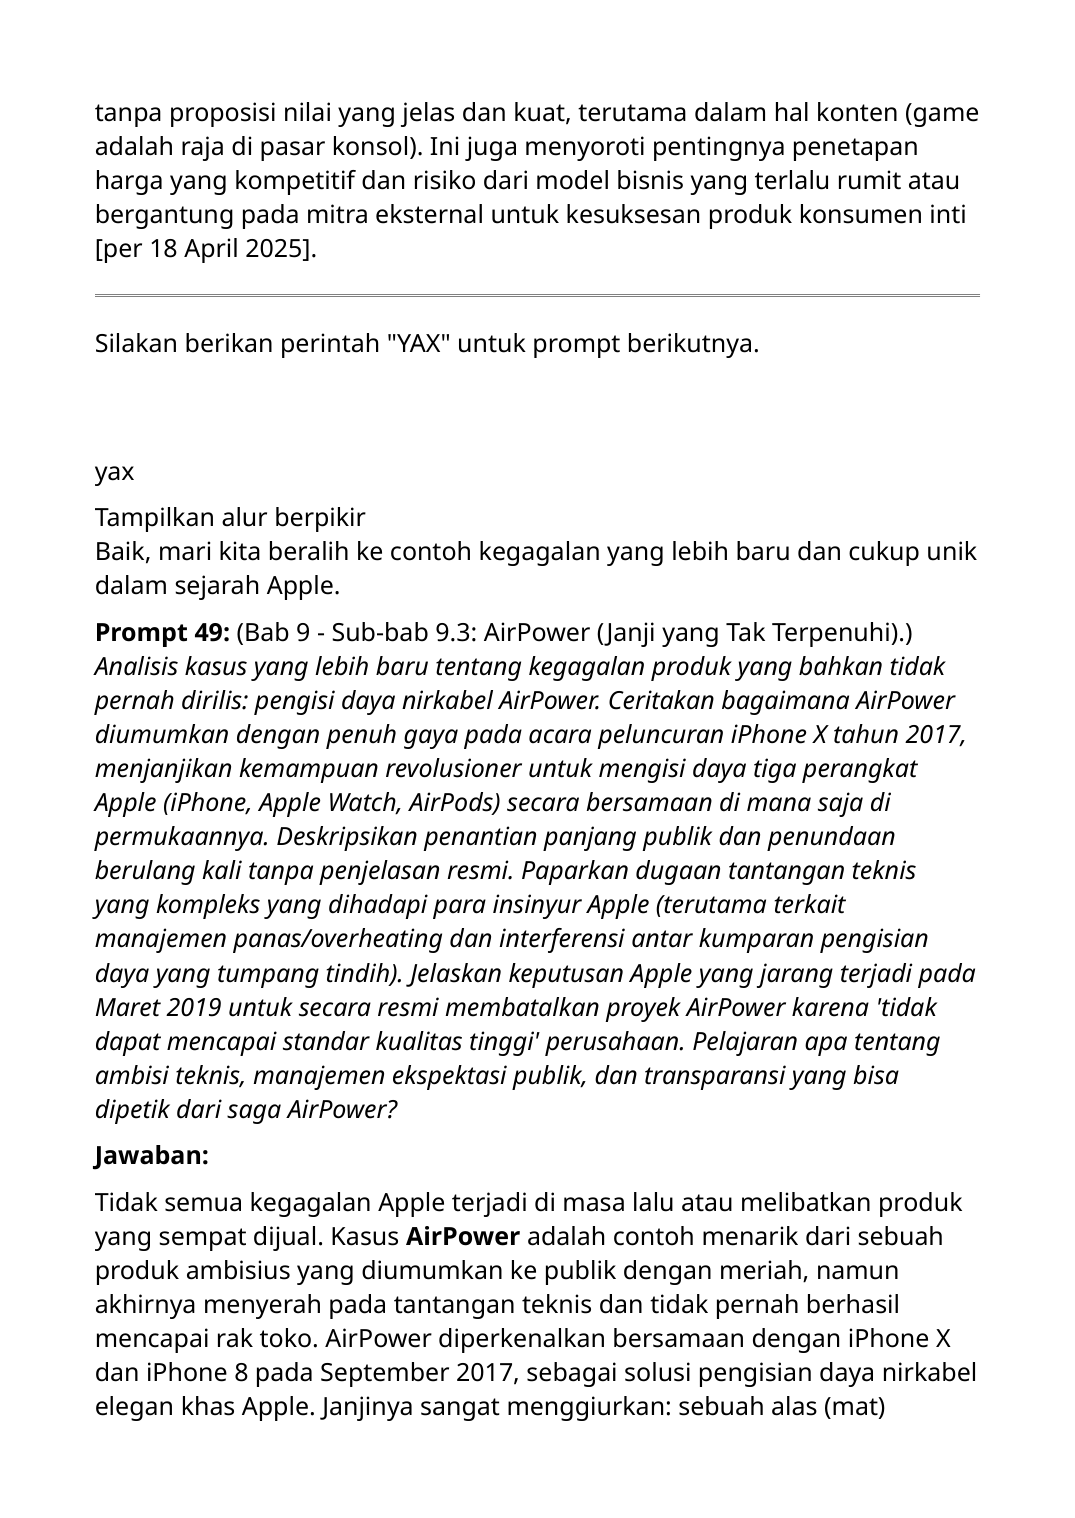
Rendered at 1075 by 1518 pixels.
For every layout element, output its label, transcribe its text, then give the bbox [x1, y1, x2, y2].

text Silakan berikan perintah "YAX" untuk prompt berikutnya. [94, 326, 980, 360]
text Baik, mari kita beralih ke contoh kegagalan yang lebih baru dan cukup unik dalam sejarah Apple. [94, 534, 980, 602]
text Tampilkan alur berpikir [94, 500, 980, 534]
text Tidak semua kegagalan Apple terjadi di masa lalu atau melibatkan produk yang sempat dijual. Kasus AirPower adalah contoh menarik dari sebuah produk ambisius yang diumumkan ke publik dengan meriah, namun akhirnya menyerah pada tantangan teknis dan tidak pernah berhasil mencapai rak toko. AirPower diperkenalkan bersamaan dengan iPhone X dan iPhone 8 pada September 2017, sebagai solusi pengisian daya nirkabel elegan khas Apple. Janjinya sangat menggiurkan: sebuah alas (mat) [94, 1184, 980, 1423]
text Prompt 49: (Bab 9 - Sub-bab 9.3: AirPower (Janji yang Tak Terpenuhi).) Analisis kasus yang lebih baru tentang kegagalan produk yang bahkan tidak pernah dirilis: pengisi daya nirkabel AirPower. Ceritakan bagaimana AirPower diumumkan dengan penuh gaya pada acara peluncuran iPhone X tahun 2017, menjanjikan kemampuan revolusioner untuk mengisi daya tiga perangkat Apple (iPhone, Apple Watch, AirPods) secara bersamaan di mana saja di permukaannya. Deskripsikan penantian panjang publik dan penundaan berulang kali tanpa penjelasan resmi. Paparkan dugaan tantangan teknis yang kompleks yang dihadapi para insinyur Apple (terutama terkait manajemen panas/overheating dan interferensi antar kumparan pengisian daya yang tumpang tindih). Jelaskan keputusan Apple yang jarang terjadi pada Maret 2019 untuk secara resmi membatalkan proyek AirPower karena 'tidak dapat mencapai standar kualitas tinggi' perusahaan. Pelajaran apa tentang ambisi teknis, manajemen ekspektasi publik, dan transparansi yang bisa dipetik dari saga AirPower? [94, 614, 980, 1126]
text Jawaban: [94, 1138, 980, 1172]
text yax [94, 453, 980, 487]
text tanpa proposisi nilai yang jelas dan kuat, terutama dalam hal konten (game adalah raja di pasar konsol). Ini juga menyoroti pentingnya penetapan harga yang kompetitif dan risiko dari model bisnis yang terlalu rumit atau bergantung pada mitra eksternal untuk kesuksesan produk konsumen inti [per 18 April 2025]. [94, 94, 980, 265]
